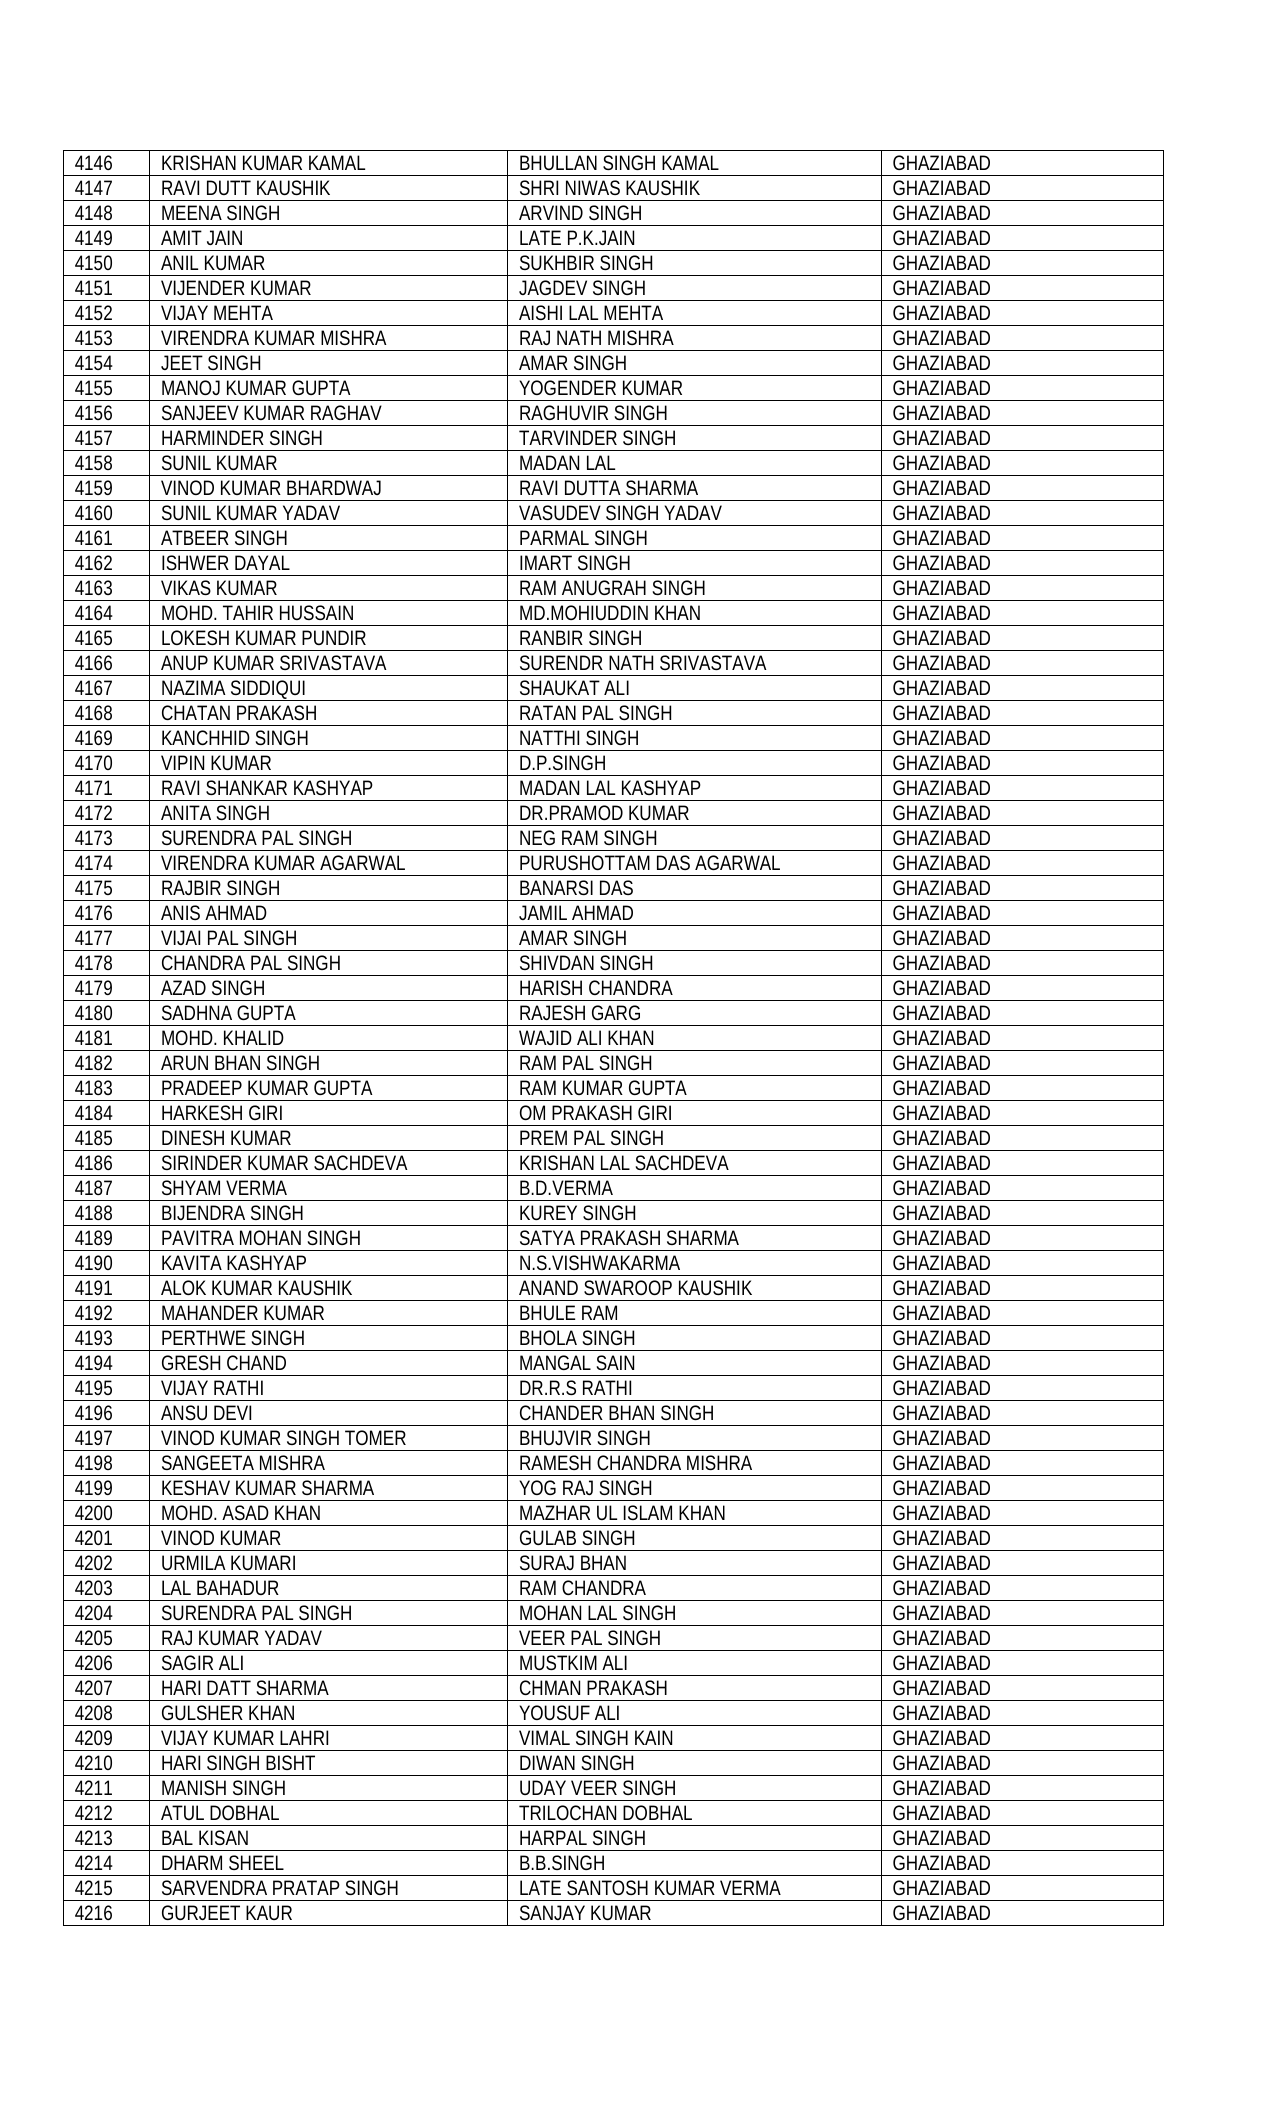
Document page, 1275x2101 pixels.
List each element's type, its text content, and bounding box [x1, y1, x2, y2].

table_cell GHAZIABAD [882, 476, 1163, 500]
table_cell PARMAL SINGH [508, 526, 881, 550]
table_cell 4168 [64, 701, 149, 725]
table_cell GHAZIABAD [882, 1851, 1163, 1875]
table_cell 4201 [64, 1526, 149, 1550]
table_cell LATE SANTOSH KUMAR VERMA [508, 1876, 881, 1900]
table_cell SURAJ BHAN [508, 1551, 881, 1575]
table_cell MANGAL SAIN [508, 1351, 881, 1375]
table_cell GULAB SINGH [508, 1526, 881, 1550]
table_cell CHANDER BHAN SINGH [508, 1401, 881, 1425]
table_cell AMAR SINGH [508, 926, 881, 950]
table_cell SURENDRA PAL SINGH [150, 1601, 507, 1625]
table_cell 4147 [64, 176, 149, 200]
table_cell BIJENDRA SINGH [150, 1201, 507, 1225]
table_cell 4190 [64, 1251, 149, 1275]
table_cell ALOK KUMAR KAUSHIK [150, 1276, 507, 1300]
table_cell BAL KISAN [150, 1826, 507, 1850]
table_cell GHAZIABAD [882, 301, 1163, 325]
table_cell YOGENDER KUMAR [508, 376, 881, 400]
table_cell SIRINDER KUMAR SACHDEVA [150, 1151, 507, 1175]
table_cell 4156 [64, 401, 149, 425]
table_cell MOHD. KHALID [150, 1026, 507, 1050]
table_cell RAJESH GARG [508, 1001, 881, 1025]
table_cell GHAZIABAD [882, 1776, 1163, 1800]
table_cell GHAZIABAD [882, 626, 1163, 650]
table_cell GHAZIABAD [882, 1826, 1163, 1850]
table_cell 4182 [64, 1051, 149, 1075]
table_cell 4155 [64, 376, 149, 400]
table_cell PRADEEP KUMAR GUPTA [150, 1076, 507, 1100]
table_cell GHAZIABAD [882, 601, 1163, 625]
table_cell BHOLA SINGH [508, 1326, 881, 1350]
table_cell LATE P.K.JAIN [508, 226, 881, 250]
table_cell KUREY SINGH [508, 1201, 881, 1225]
table_cell ANIL KUMAR [150, 251, 507, 275]
table_cell MANISH SINGH [150, 1776, 507, 1800]
table_cell RAGHUVIR SINGH [508, 401, 881, 425]
table_cell MADAN LAL [508, 451, 881, 475]
table_cell 4183 [64, 1076, 149, 1100]
table_cell BHULE RAM [508, 1301, 881, 1325]
table_cell 4198 [64, 1451, 149, 1475]
table_cell HARI SINGH BISHT [150, 1751, 507, 1775]
table_cell 4192 [64, 1301, 149, 1325]
table_cell GHAZIABAD [882, 1601, 1163, 1625]
table_cell VIJAY RATHI [150, 1376, 507, 1400]
table_cell GHAZIABAD [882, 776, 1163, 800]
table_cell 4177 [64, 926, 149, 950]
table_cell VIJAY MEHTA [150, 301, 507, 325]
table_cell AZAD SINGH [150, 976, 507, 1000]
table_cell RAJ NATH MISHRA [508, 326, 881, 350]
table_cell RAVI SHANKAR KASHYAP [150, 776, 507, 800]
table_cell LOKESH KUMAR PUNDIR [150, 626, 507, 650]
table_cell GHAZIABAD [882, 1676, 1163, 1700]
table_cell 4186 [64, 1151, 149, 1175]
table_cell GHAZIABAD [882, 726, 1163, 750]
table_cell AMIT JAIN [150, 226, 507, 250]
table_cell GHAZIABAD [882, 1326, 1163, 1350]
table_cell VEER PAL SINGH [508, 1626, 881, 1650]
table_cell GHAZIABAD [882, 1651, 1163, 1675]
table_cell KRISHAN KUMAR KAMAL [150, 151, 507, 175]
table_cell WAJID ALI KHAN [508, 1026, 881, 1050]
table_cell RAM ANUGRAH SINGH [508, 576, 881, 600]
table_cell TARVINDER SINGH [508, 426, 881, 450]
table_cell GHAZIABAD [882, 1301, 1163, 1325]
table_cell MOHD. TAHIR HUSSAIN [150, 601, 507, 625]
table_cell GHAZIABAD [882, 351, 1163, 375]
table_cell 4216 [64, 1901, 149, 1925]
table_cell 4191 [64, 1276, 149, 1300]
table_cell 4150 [64, 251, 149, 275]
table_cell GHAZIABAD [882, 1001, 1163, 1025]
table_cell 4203 [64, 1576, 149, 1600]
table_cell 4206 [64, 1651, 149, 1675]
table_cell 4196 [64, 1401, 149, 1425]
table_cell SUKHBIR SINGH [508, 251, 881, 275]
table_cell MOHD. ASAD KHAN [150, 1501, 507, 1525]
table_cell GHAZIABAD [882, 176, 1163, 200]
table_cell 4202 [64, 1551, 149, 1575]
table_cell GHAZIABAD [882, 651, 1163, 675]
table_cell PURUSHOTTAM DAS AGARWAL [508, 851, 881, 875]
table_cell 4158 [64, 451, 149, 475]
table_cell ANSU DEVI [150, 1401, 507, 1425]
table_cell MEENA SINGH [150, 201, 507, 225]
table_cell BANARSI DAS [508, 876, 881, 900]
table_cell GHAZIABAD [882, 1276, 1163, 1300]
table_cell 4204 [64, 1601, 149, 1625]
table_cell RATAN PAL SINGH [508, 701, 881, 725]
table_cell 4215 [64, 1876, 149, 1900]
table_cell GHAZIABAD [882, 1076, 1163, 1100]
table_cell SATYA PRAKASH SHARMA [508, 1226, 881, 1250]
table_cell 4165 [64, 626, 149, 650]
table_cell GHAZIABAD [882, 1551, 1163, 1575]
table_cell GHAZIABAD [882, 1701, 1163, 1725]
table_cell AMAR SINGH [508, 351, 881, 375]
table_cell GHAZIABAD [882, 1251, 1163, 1275]
table_cell GHAZIABAD [882, 426, 1163, 450]
table_cell GHAZIABAD [882, 1401, 1163, 1425]
table_cell HARI DATT SHARMA [150, 1676, 507, 1700]
table_cell GHAZIABAD [882, 1726, 1163, 1750]
table_cell VIRENDRA KUMAR MISHRA [150, 326, 507, 350]
table_cell DINESH KUMAR [150, 1126, 507, 1150]
table_cell GULSHER KHAN [150, 1701, 507, 1725]
table_cell DHARM SHEEL [150, 1851, 507, 1875]
table_cell YOG RAJ SINGH [508, 1476, 881, 1500]
table_cell GHAZIABAD [882, 576, 1163, 600]
table_cell VINOD KUMAR [150, 1526, 507, 1550]
table_cell VASUDEV SINGH YADAV [508, 501, 881, 525]
table_cell 4149 [64, 226, 149, 250]
table_cell 4169 [64, 726, 149, 750]
table_cell NATTHI SINGH [508, 726, 881, 750]
table_cell GHAZIABAD [882, 751, 1163, 775]
table_cell 4171 [64, 776, 149, 800]
table_cell 4210 [64, 1751, 149, 1775]
table_cell VIMAL SINGH KAIN [508, 1726, 881, 1750]
table_cell GHAZIABAD [882, 801, 1163, 825]
table_cell HARMINDER SINGH [150, 426, 507, 450]
table_cell PERTHWE SINGH [150, 1326, 507, 1350]
table_cell GHAZIABAD [882, 151, 1163, 175]
table_cell B.D.VERMA [508, 1176, 881, 1200]
table_cell CHATAN PRAKASH [150, 701, 507, 725]
table_cell DIWAN SINGH [508, 1751, 881, 1775]
table_cell 4161 [64, 526, 149, 550]
table_cell RAM CHANDRA [508, 1576, 881, 1600]
table_cell GHAZIABAD [882, 276, 1163, 300]
table_cell SANGEETA MISHRA [150, 1451, 507, 1475]
table_cell JAGDEV SINGH [508, 276, 881, 300]
table_cell GHAZIABAD [882, 1901, 1163, 1925]
table_cell GHAZIABAD [882, 701, 1163, 725]
table_cell 4160 [64, 501, 149, 525]
table_cell VIKAS KUMAR [150, 576, 507, 600]
table_cell UDAY VEER SINGH [508, 1776, 881, 1800]
table_cell GHAZIABAD [882, 1176, 1163, 1200]
table_cell SADHNA GUPTA [150, 1001, 507, 1025]
table_cell 4153 [64, 326, 149, 350]
table_cell GHAZIABAD [882, 1801, 1163, 1825]
table_cell 4214 [64, 1851, 149, 1875]
table_cell 4163 [64, 576, 149, 600]
table_cell AISHI LAL MEHTA [508, 301, 881, 325]
table_cell GHAZIABAD [882, 1026, 1163, 1050]
table_cell GHAZIABAD [882, 1376, 1163, 1400]
table_cell HARPAL SINGH [508, 1826, 881, 1850]
table_cell 4187 [64, 1176, 149, 1200]
table_cell DR.PRAMOD KUMAR [508, 801, 881, 825]
table_cell 4211 [64, 1776, 149, 1800]
table_cell GHAZIABAD [882, 251, 1163, 275]
table_cell GHAZIABAD [882, 326, 1163, 350]
table_cell MAHANDER KUMAR [150, 1301, 507, 1325]
table_cell KRISHAN LAL SACHDEVA [508, 1151, 881, 1175]
table_cell VIRENDRA KUMAR AGARWAL [150, 851, 507, 875]
table_cell GHAZIABAD [882, 376, 1163, 400]
table_cell GHAZIABAD [882, 951, 1163, 975]
table_cell HARISH CHANDRA [508, 976, 881, 1000]
table_cell GHAZIABAD [882, 826, 1163, 850]
table_cell 4157 [64, 426, 149, 450]
table_cell 4174 [64, 851, 149, 875]
table_cell GHAZIABAD [882, 1051, 1163, 1075]
table_cell KESHAV KUMAR SHARMA [150, 1476, 507, 1500]
table_cell GHAZIABAD [882, 876, 1163, 900]
table_cell ATBEER SINGH [150, 526, 507, 550]
table_cell GHAZIABAD [882, 1501, 1163, 1525]
table_cell GHAZIABAD [882, 1226, 1163, 1250]
table_cell 4184 [64, 1101, 149, 1125]
table_cell SANJEEV KUMAR RAGHAV [150, 401, 507, 425]
table_cell MADAN LAL KASHYAP [508, 776, 881, 800]
table_cell MAZHAR UL ISLAM KHAN [508, 1501, 881, 1525]
table_cell RAM KUMAR GUPTA [508, 1076, 881, 1100]
table_cell RAJ KUMAR YADAV [150, 1626, 507, 1650]
table_cell 4189 [64, 1226, 149, 1250]
table_cell GHAZIABAD [882, 1201, 1163, 1225]
table_cell RAJBIR SINGH [150, 876, 507, 900]
table_cell GHAZIABAD [882, 526, 1163, 550]
table_cell YOUSUF ALI [508, 1701, 881, 1725]
table_cell KAVITA KASHYAP [150, 1251, 507, 1275]
table_cell GHAZIABAD [882, 1526, 1163, 1550]
table_cell GHAZIABAD [882, 1626, 1163, 1650]
table_cell 4188 [64, 1201, 149, 1225]
table_cell RAVI DUTT KAUSHIK [150, 176, 507, 200]
table_cell PAVITRA MOHAN SINGH [150, 1226, 507, 1250]
table_cell GHAZIABAD [882, 1751, 1163, 1775]
table_cell CHMAN PRAKASH [508, 1676, 881, 1700]
table_cell 4200 [64, 1501, 149, 1525]
table_cell 4197 [64, 1426, 149, 1450]
table_cell 4199 [64, 1476, 149, 1500]
table_cell GHAZIABAD [882, 1876, 1163, 1900]
table_cell OM PRAKASH GIRI [508, 1101, 881, 1125]
table_cell BHULLAN SINGH KAMAL [508, 151, 881, 175]
table_cell IMART SINGH [508, 551, 881, 575]
table_cell ANUP KUMAR SRIVASTAVA [150, 651, 507, 675]
table_cell SHYAM VERMA [150, 1176, 507, 1200]
table_cell ANIS AHMAD [150, 901, 507, 925]
table_cell GHAZIABAD [882, 551, 1163, 575]
table_cell 4208 [64, 1701, 149, 1725]
table_cell N.S.VISHWAKARMA [508, 1251, 881, 1275]
table_cell GHAZIABAD [882, 1426, 1163, 1450]
table_cell SAGIR ALI [150, 1651, 507, 1675]
table_cell VIJENDER KUMAR [150, 276, 507, 300]
table_cell SHAUKAT ALI [508, 676, 881, 700]
table_cell 4166 [64, 651, 149, 675]
table_cell 4167 [64, 676, 149, 700]
table_cell RANBIR SINGH [508, 626, 881, 650]
table_cell 4151 [64, 276, 149, 300]
table_cell 4213 [64, 1826, 149, 1850]
table_cell GHAZIABAD [882, 901, 1163, 925]
table_cell JAMIL AHMAD [508, 901, 881, 925]
table_cell 4159 [64, 476, 149, 500]
table_cell 4146 [64, 151, 149, 175]
table_cell GHAZIABAD [882, 851, 1163, 875]
table_cell 4152 [64, 301, 149, 325]
table_cell LAL BAHADUR [150, 1576, 507, 1600]
table_cell RAM PAL SINGH [508, 1051, 881, 1075]
table_cell 4194 [64, 1351, 149, 1375]
table_cell ARVIND SINGH [508, 201, 881, 225]
table_cell GHAZIABAD [882, 401, 1163, 425]
table_cell ARUN BHAN SINGH [150, 1051, 507, 1075]
table_cell 4185 [64, 1126, 149, 1150]
table_cell ANAND SWAROOP KAUSHIK [508, 1276, 881, 1300]
table_cell SANJAY KUMAR [508, 1901, 881, 1925]
table_cell B.B.SINGH [508, 1851, 881, 1875]
table_cell SARVENDRA PRATAP SINGH [150, 1876, 507, 1900]
table_cell GHAZIABAD [882, 226, 1163, 250]
table_cell SHRI NIWAS KAUSHIK [508, 176, 881, 200]
table_cell GHAZIABAD [882, 1476, 1163, 1500]
table_cell 4162 [64, 551, 149, 575]
table_cell 4173 [64, 826, 149, 850]
table_cell DR.R.S RATHI [508, 1376, 881, 1400]
table_cell GHAZIABAD [882, 1151, 1163, 1175]
table_cell MUSTKIM ALI [508, 1651, 881, 1675]
table_cell MD.MOHIUDDIN KHAN [508, 601, 881, 625]
table_cell NEG RAM SINGH [508, 826, 881, 850]
table_cell ISHWER DAYAL [150, 551, 507, 575]
table_cell URMILA KUMARI [150, 1551, 507, 1575]
table_cell SURENDR NATH SRIVASTAVA [508, 651, 881, 675]
table_cell VINOD KUMAR SINGH TOMER [150, 1426, 507, 1450]
table_cell GRESH CHAND [150, 1351, 507, 1375]
table_cell TRILOCHAN DOBHAL [508, 1801, 881, 1825]
table_cell VIJAI PAL SINGH [150, 926, 507, 950]
table_cell 4205 [64, 1626, 149, 1650]
table_cell GHAZIABAD [882, 1451, 1163, 1475]
table_cell GHAZIABAD [882, 1101, 1163, 1125]
table_cell 4154 [64, 351, 149, 375]
table_cell JEET SINGH [150, 351, 507, 375]
table_cell GHAZIABAD [882, 201, 1163, 225]
table_cell KANCHHID SINGH [150, 726, 507, 750]
table_cell VINOD KUMAR BHARDWAJ [150, 476, 507, 500]
table_cell 4179 [64, 976, 149, 1000]
table_cell GHAZIABAD [882, 501, 1163, 525]
table_cell ANITA SINGH [150, 801, 507, 825]
table_cell PREM PAL SINGH [508, 1126, 881, 1150]
table_cell GHAZIABAD [882, 451, 1163, 475]
table_cell MOHAN LAL SINGH [508, 1601, 881, 1625]
table_cell GHAZIABAD [882, 1576, 1163, 1600]
table_cell RAMESH CHANDRA MISHRA [508, 1451, 881, 1475]
table_cell 4170 [64, 751, 149, 775]
table_cell 4181 [64, 1026, 149, 1050]
table_cell 4207 [64, 1676, 149, 1700]
table_cell NAZIMA SIDDIQUI [150, 676, 507, 700]
table_cell 4175 [64, 876, 149, 900]
table_cell GURJEET KAUR [150, 1901, 507, 1925]
table_cell MANOJ KUMAR GUPTA [150, 376, 507, 400]
table_cell VIJAY KUMAR LAHRI [150, 1726, 507, 1750]
table_cell D.P.SINGH [508, 751, 881, 775]
table_cell 4178 [64, 951, 149, 975]
table_cell SHIVDAN SINGH [508, 951, 881, 975]
table_cell GHAZIABAD [882, 926, 1163, 950]
table_cell 4148 [64, 201, 149, 225]
table_cell GHAZIABAD [882, 976, 1163, 1000]
table_cell CHANDRA PAL SINGH [150, 951, 507, 975]
table_cell 4164 [64, 601, 149, 625]
table_cell SUNIL KUMAR YADAV [150, 501, 507, 525]
table_cell GHAZIABAD [882, 676, 1163, 700]
table_cell 4209 [64, 1726, 149, 1750]
table_cell BHUJVIR SINGH [508, 1426, 881, 1450]
table_cell RAVI DUTTA SHARMA [508, 476, 881, 500]
table_cell SUNIL KUMAR [150, 451, 507, 475]
table_cell VIPIN KUMAR [150, 751, 507, 775]
table_cell 4180 [64, 1001, 149, 1025]
table_cell 4195 [64, 1376, 149, 1400]
table_cell 4172 [64, 801, 149, 825]
table_cell SURENDRA PAL SINGH [150, 826, 507, 850]
table_cell 4176 [64, 901, 149, 925]
table_cell GHAZIABAD [882, 1351, 1163, 1375]
table_cell GHAZIABAD [882, 1126, 1163, 1150]
table_cell HARKESH GIRI [150, 1101, 507, 1125]
table_cell 4212 [64, 1801, 149, 1825]
table_cell ATUL DOBHAL [150, 1801, 507, 1825]
table_cell 4193 [64, 1326, 149, 1350]
